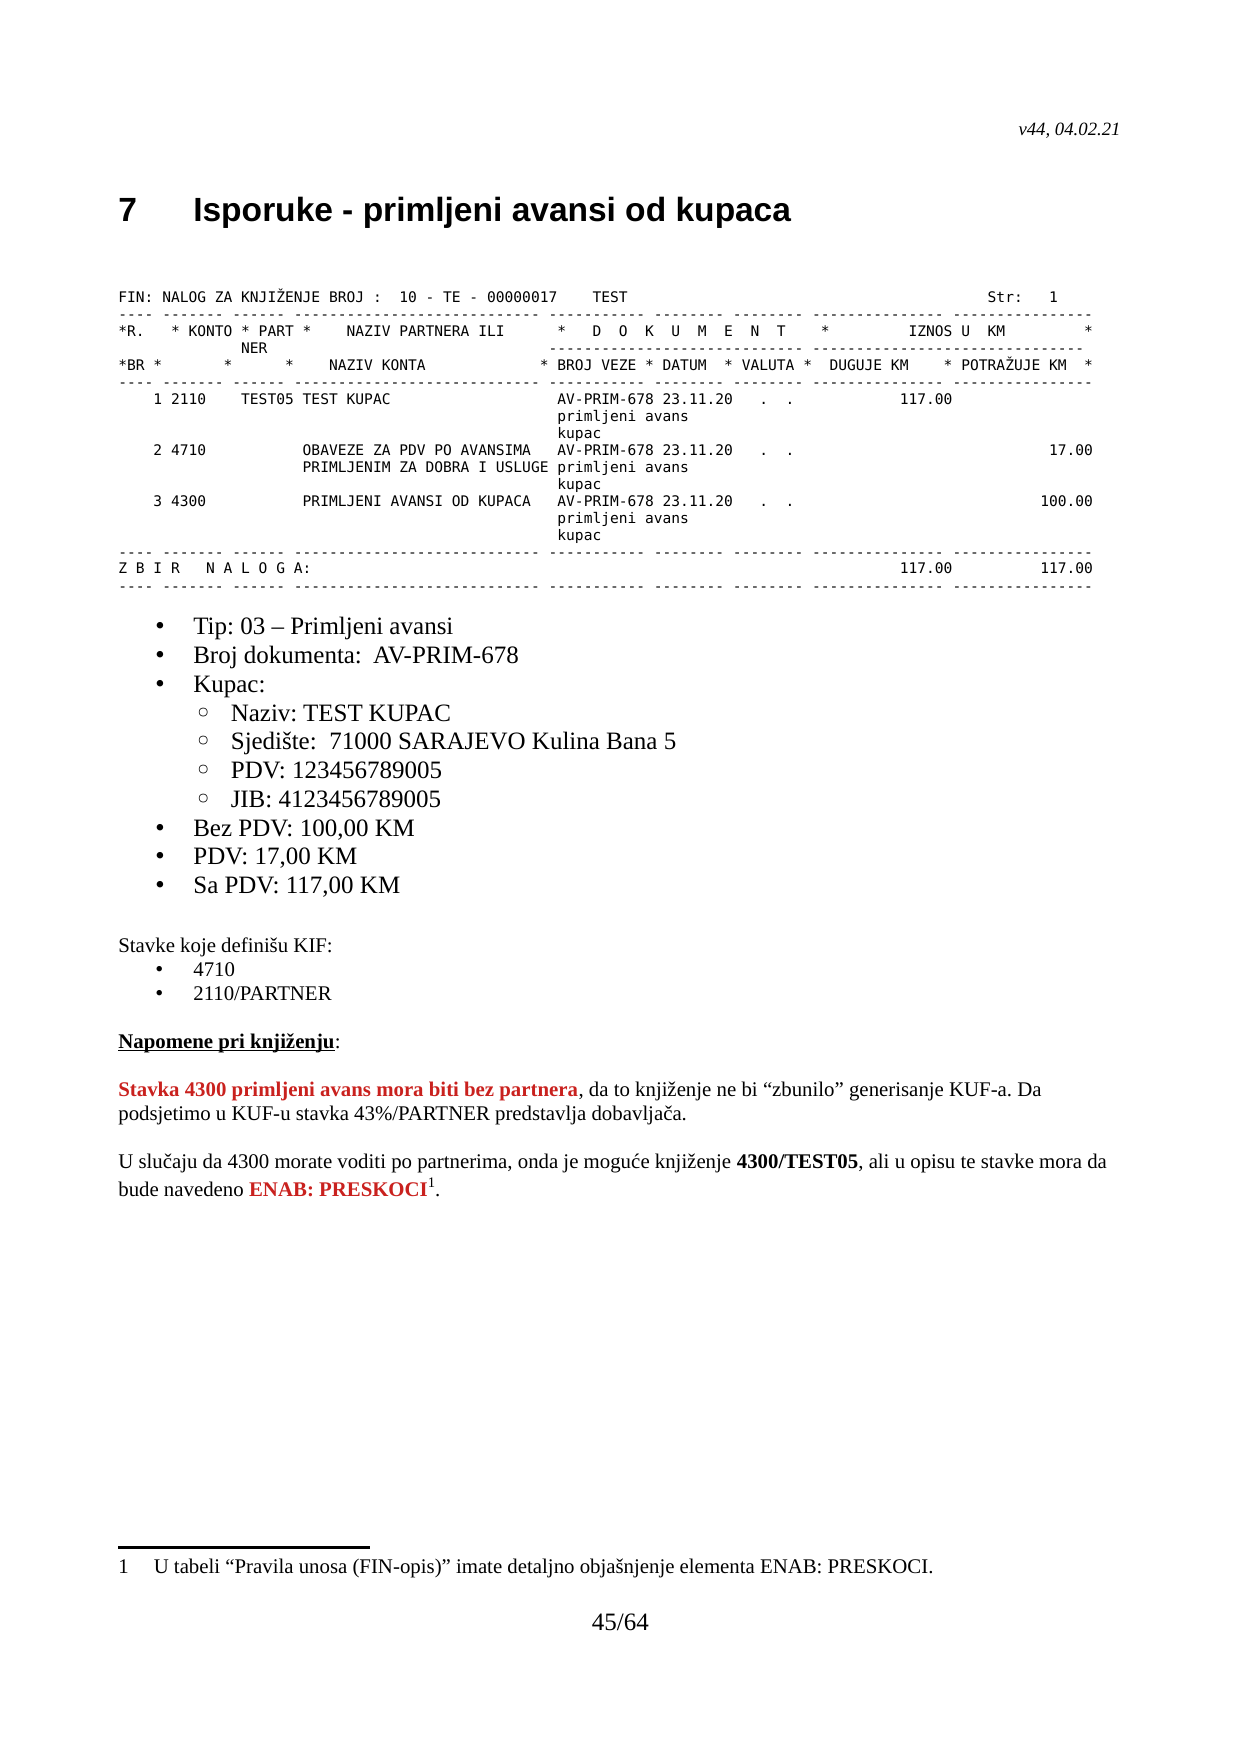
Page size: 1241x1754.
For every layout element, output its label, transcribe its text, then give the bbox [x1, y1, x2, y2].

text Z B I R N A L O G A: 117.00 117.00 [118, 560, 1122, 577]
text kupac [118, 526, 1122, 543]
list PDV: 123456789005 [193, 755, 1122, 784]
subtitle 2110/PARTNER [156, 981, 1122, 1005]
text 1 2110 TEST05 TEST KUPAC AV-PRIM-678 23.11.20 . . 117.00 [118, 391, 1122, 408]
list Kupac: [156, 669, 1122, 698]
text kupac [118, 424, 1122, 442]
text ---- ------- ------ ---------------------------- ----------- -------- -------- --------------- ---------------- [118, 306, 1122, 323]
text ---- ------- ------ ---------------------------- ----------- -------- -------- --------------- ---------------- [118, 374, 1122, 391]
text *R. * KONTO * PART * NAZIV PARTNERA ILI * D O K U M E N T * IZNOS U KM * [118, 323, 1122, 340]
list PDV: 17,00 KM [156, 841, 1122, 870]
text 3 4300 PRIMLJENI AVANSI OD KUPACA AV-PRIM-678 23.11.20 . . 100.00 [118, 492, 1122, 509]
list 4710 [156, 957, 1122, 981]
list Sa PDV: 117,00 KM [156, 870, 1122, 899]
text Stavke koje definišu KIF: [118, 933, 1122, 957]
text ---- ------- ------ ---------------------------- ----------- -------- -------- --------------- ---------------- [118, 577, 1122, 594]
list Naziv: TEST KUPAC [193, 698, 1122, 726]
text FIN: NALOG ZA KNJIŽENJE BROJ : 10 - TE - 00000017 TEST Str: 1 [118, 289, 1122, 306]
list Tip: 03 – Primljeni avansi [156, 611, 1122, 640]
text *BR * * * NAZIV KONTA * BROJ VEZE * DATUM * VALUTA * DUGUJE KM * POTRAŽUJE KM * [118, 357, 1122, 374]
list Bez PDV: 100,00 KM [156, 813, 1122, 841]
list JIB: 4123456789005 [193, 784, 1122, 813]
text U slučaju da 4300 morate voditi po partnerima, onda je moguće knjiženje 4300/TEST05, ali u opisu te stavke mora da bude navedeno ENAB: PRESKOCI. [118, 1149, 1122, 1202]
subtitle Stavka 4300 primljeni avans mora biti bez partnera, da to knjiženje ne bi “zbunilo” generisanje KUF-a. Da podsjetimo u KUF-u stavka 43%/PARTNER predstavlja dobavljača. [118, 1077, 1122, 1125]
subtitle Napomene pri knjiženju: [118, 1029, 1122, 1053]
text U tabeli “Pravila unosa (FIN-opis)” imate detaljno objašnjenje elementa ENAB: PRESKOCI. [118, 1553, 1122, 1578]
text ---- ------- ------ ---------------------------- ----------- -------- -------- --------------- ---------------- [118, 543, 1122, 560]
text primljeni avans [118, 509, 1122, 526]
text NER ----------------------------- ------------------------------- [118, 340, 1122, 357]
list Broj dokumenta: AV-PRIM-678 [156, 640, 1122, 669]
text kupac [118, 476, 1122, 492]
subtitle Isporuke - primljeni avansi od kupaca [118, 190, 1122, 229]
list Sjedište: 71000 SARAJEVO Kulina Bana 5 [193, 726, 1122, 755]
text 2 4710 OBAVEZE ZA PDV PO AVANSIMA AV-PRIM-678 23.11.20 . . 17.00 [118, 442, 1122, 458]
text PRIMLJENIM ZA DOBRA I USLUGE primljeni avans [118, 458, 1122, 476]
text primljeni avans [118, 408, 1122, 424]
